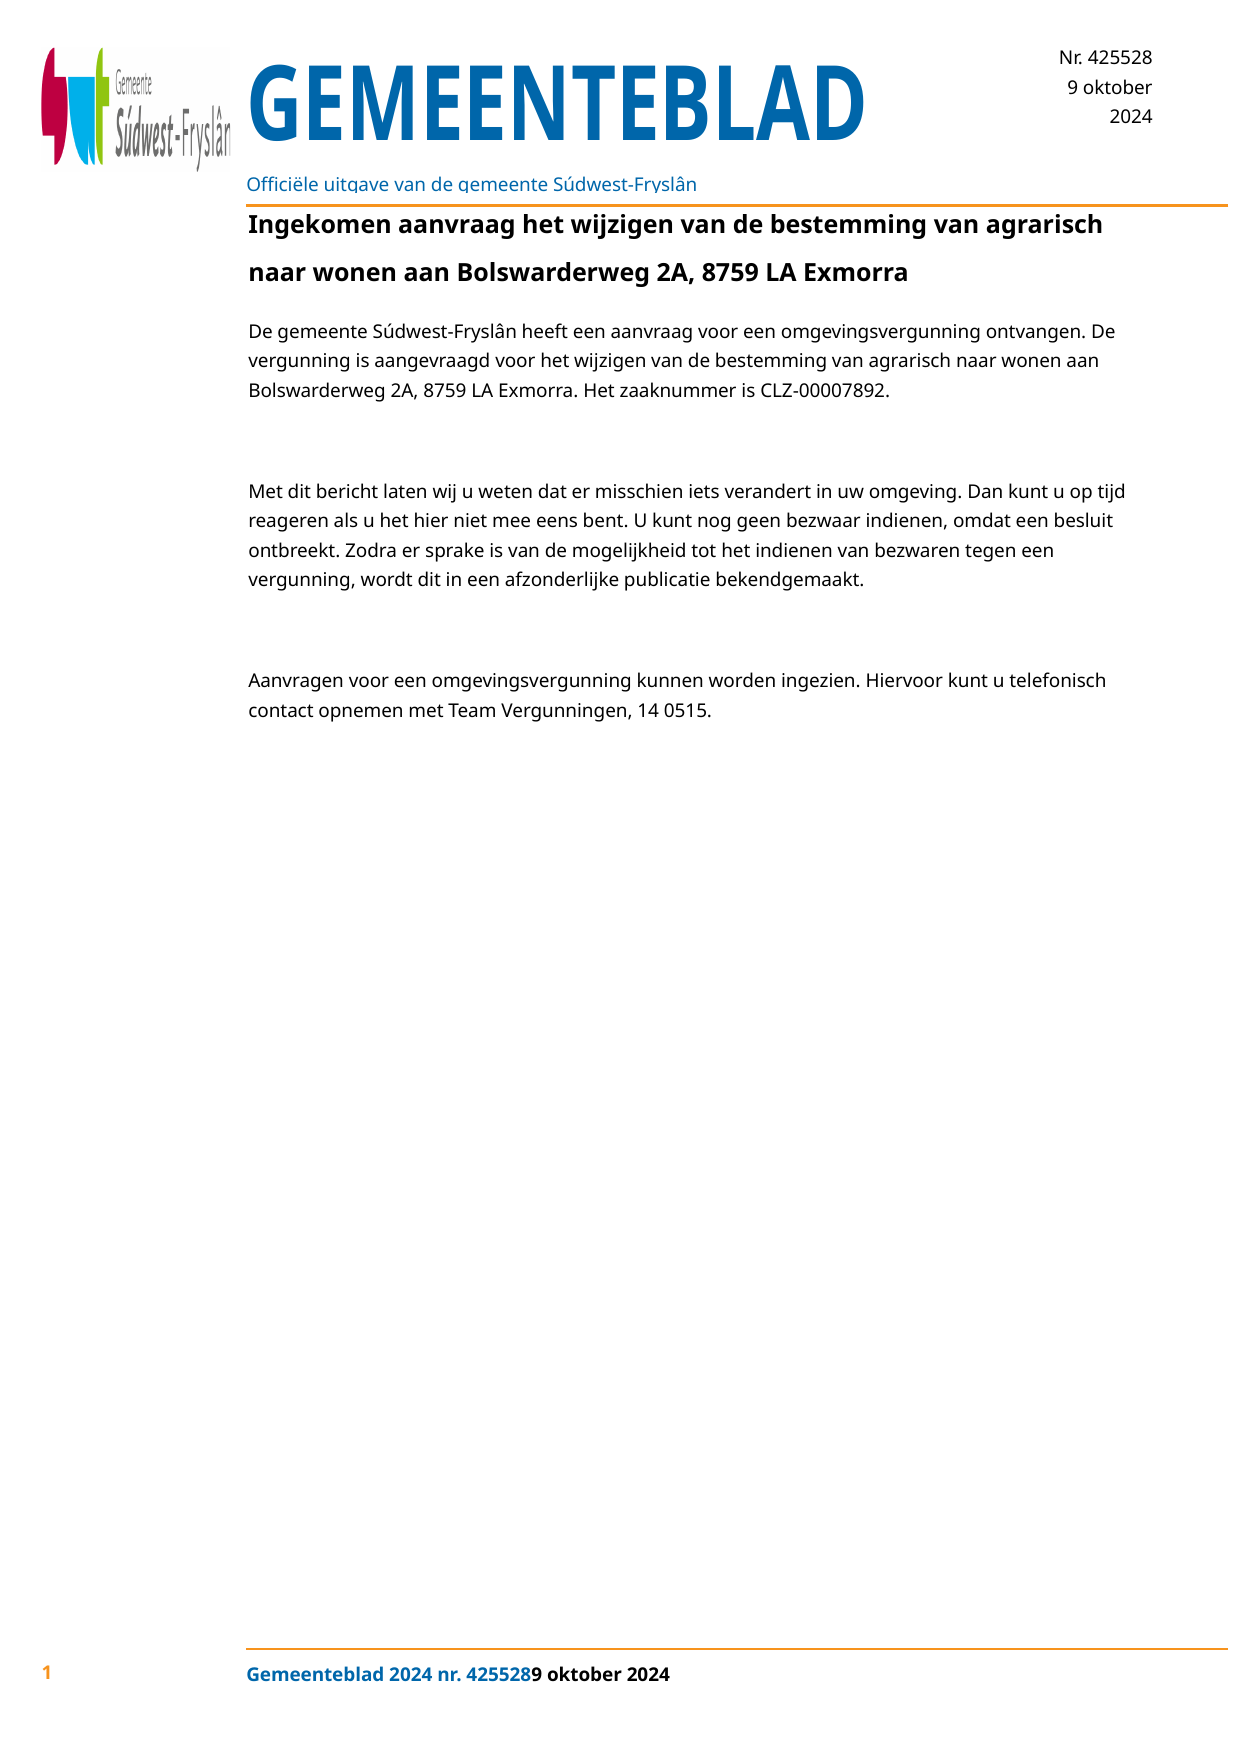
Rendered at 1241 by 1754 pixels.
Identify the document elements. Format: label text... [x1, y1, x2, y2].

text Ingekomen aanvraag het wijzigen van de bestemming van agrarisch naar wonen aan Bolswarderweg 2A, 8759 LA Exmorra [248, 207, 1152, 288]
text Met dit bericht laten wij u weten dat er misschien iets verandert in uw omgeving. Dan kunt u op tijd reageren als u het hier niet mee eens bent. U kunt nog geen bezwaar indienen, omdat een besluit ontbreekt. Zodra er sprake is van de mogelijkheid tot het indienen van bezwaren tegen een vergunning, wordt dit in een afzonderlijke publicatie bekendgemaakt. [248, 478, 1152, 592]
picture [41, 47, 231, 172]
text Aanvragen voor een omgevingsvergunning kunnen worden ingezien. Hiervoor kunt u telefonisch contact opnemen met Team Vergunningen, 14 0515. [248, 667, 1152, 723]
text De gemeente Súdwest-Fryslân heeft een aanvraag voor een omgevingsvergunning ontvangen. De vergunning is aangevraagd voor het wijzigen van de bestemming van agrarisch naar wonen aan Bolswarderweg 2A, 8759 LA Exmorra. Het zaaknummer is CLZ-00007892. [248, 318, 1152, 403]
